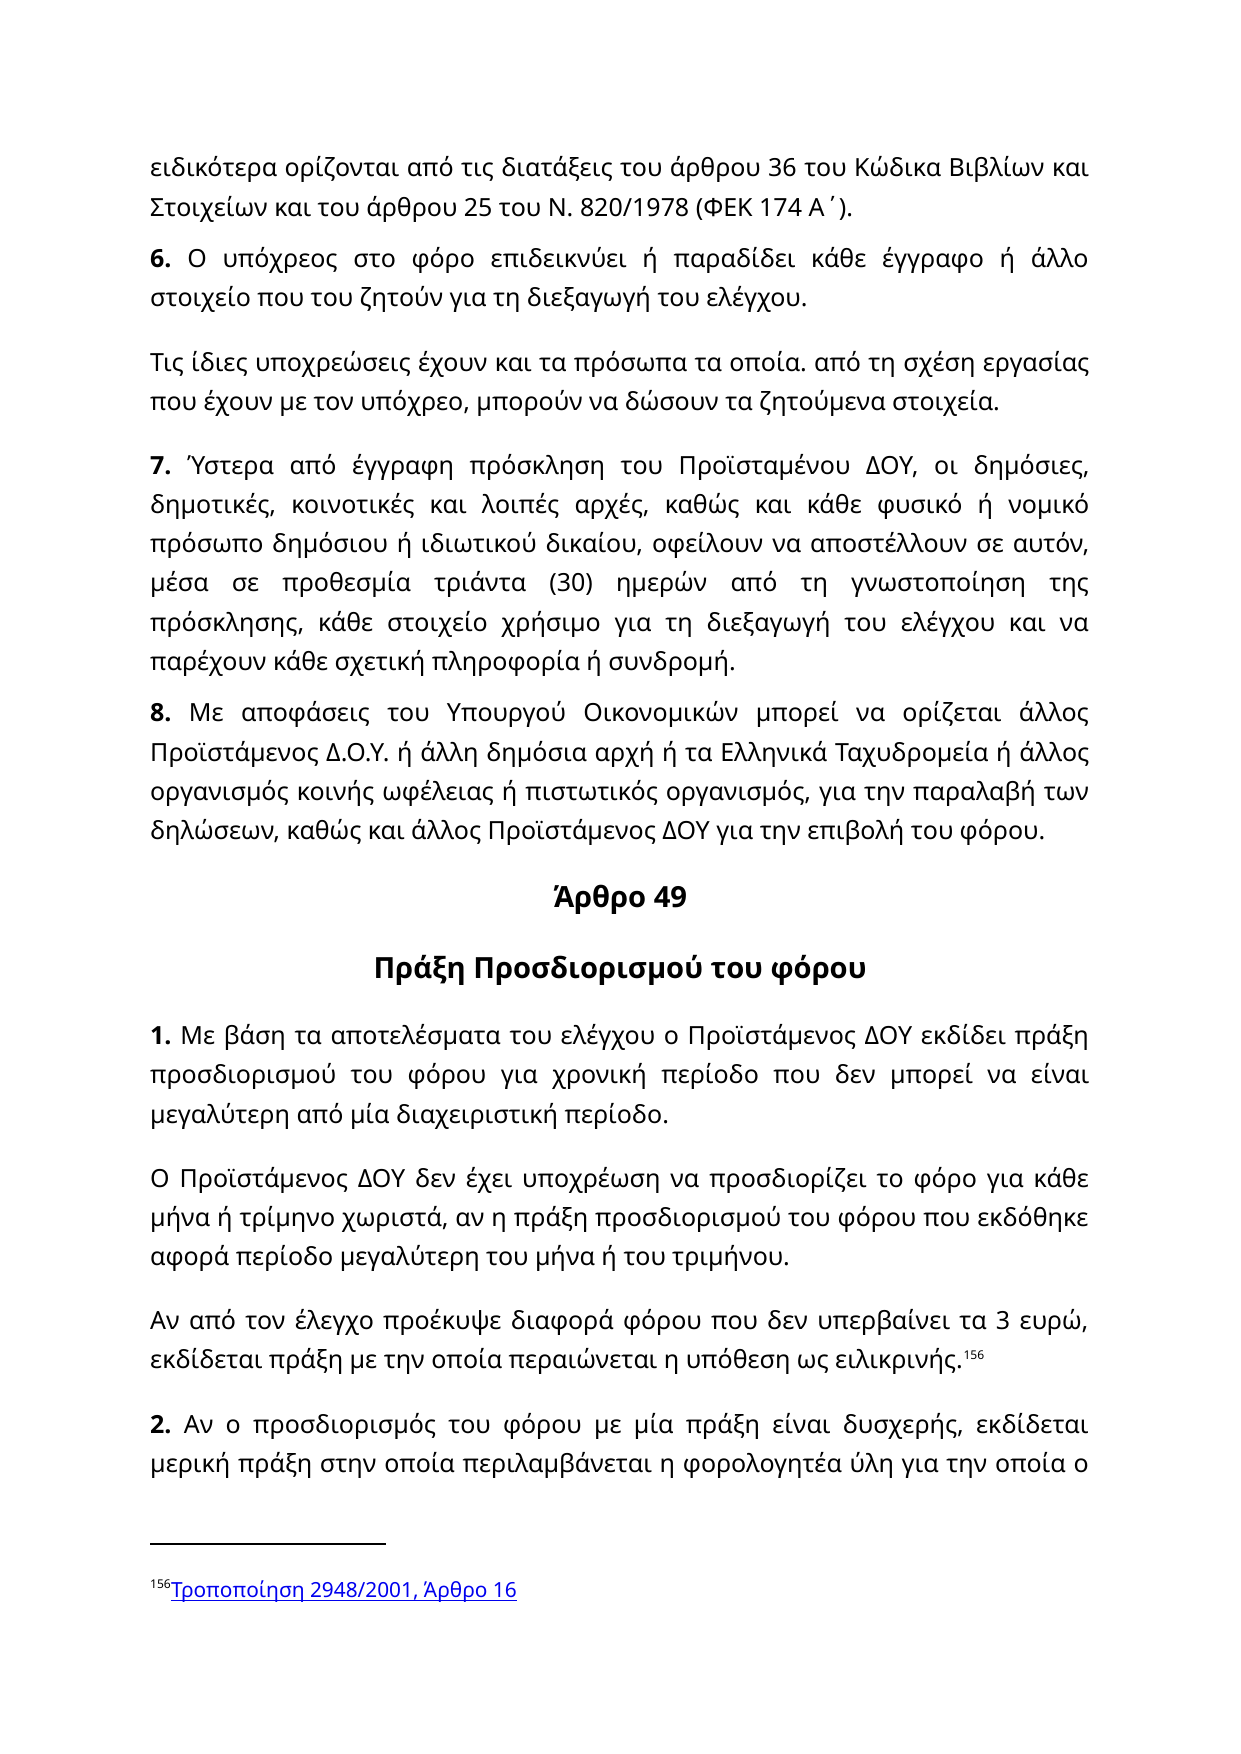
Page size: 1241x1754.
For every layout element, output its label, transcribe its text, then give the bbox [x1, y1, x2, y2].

text ειδικότερα ορίζονται από τις διατάξεις του άρθρου 36 του Κώδικα Βιβλίων και Στοιχείων και του άρθρου 25 του Ν. 820/1978 (ΦΕΚ 174 Α΄). [150, 150, 1090, 223]
subtitle Πράξη Προσδιορισμού του φόρου [150, 947, 1090, 987]
text Τροποποίηση 2948/2001, Άρθρο 16 [150, 1576, 1090, 1604]
text 7. Ύστερα από έγγραφη πρόσκληση του Προϊσταμένου ΔΟΥ, οι δημόσιες, δημοτικές, κοινοτικές και λοιπές αρχές, καθώς και κάθε φυσικό ή νομικό πρόσωπο δημόσιου ή ιδιωτικού δικαίου, οφείλουν να αποστέλλουν σε αυτόν, μέσα σε προθεσμία τριάντα (30) ημερών από τη γνωστοποίηση της πρόσκλησης, κάθε στοιχείο χρήσιμο για τη διεξαγωγή του ελέγχου και να παρέχουν κάθε σχετική πληροφορία ή συνδρομή. [150, 447, 1090, 677]
text Τις ίδιες υποχρεώσεις έχουν και τα πρόσωπα τα οποία. από τη σχέση εργασίας που έχουν με τον υπόχρεο, μπορούν να δώσουν τα ζητούμενα στοιχεία. [150, 344, 1090, 417]
subtitle Άρθρο 49 [150, 877, 1090, 916]
text 2. Αν ο προσδιορισμός του φόρου με μία πράξη είναι δυσχερής, εκδίδεται μερική πράξη στην οποία περιλαμβάνεται η φορολογητέα ύλη για την οποία ο [150, 1406, 1090, 1479]
text Ο Προϊστάμενος ΔΟΥ δεν έχει υποχρέωση να προσδιορίζει το φόρο για κάθε μήνα ή τρίμηνο χωριστά, αν η πράξη προσδιορισμού του φόρου που εκδόθηκε αφορά περίοδο μεγαλύτερη του μήνα ή του τριμήνου. [150, 1160, 1090, 1273]
text 8. Με αποφάσεις του Υπουργού Οικονομικών μπορεί να ορίζεται άλλος Προϊστάμενος Δ.Ο.Υ. ή άλλη δημόσια αρχή ή τα Ελληνικά Ταχυδρομεία ή άλλος οργανισμός κοινής ωφέλειας ή πιστωτικός οργανισμός, για την παραλαβή των δηλώσεων, καθώς και άλλος Προϊστάμενος ΔΟΥ για την επιβολή του φόρου. [150, 695, 1090, 847]
text Αν από τον έλεγχο προέκυψε διαφορά φόρου που δεν υπερβαίνει τα 3 ευρώ, εκδίδεται πράξη με την οποία περαιώνεται η υπόθεση ως ειλικρινής. [150, 1303, 1090, 1376]
text 1. Με βάση τα αποτελέσματα του ελέγχου ο Προϊστάμενος ΔΟΥ εκδίδει πράξη προσδιορισμού του φόρου για χρονική περίοδο που δεν μπορεί να είναι μεγαλύτερη από μία διαχειριστική περίοδο. [150, 1018, 1090, 1130]
text 6. Ο υπόχρεος στο φόρο επιδεικνύει ή παραδίδει κάθε έγγραφο ή άλλο στοιχείο που του ζητούν για τη διεξαγωγή του ελέγχου. [150, 241, 1090, 314]
